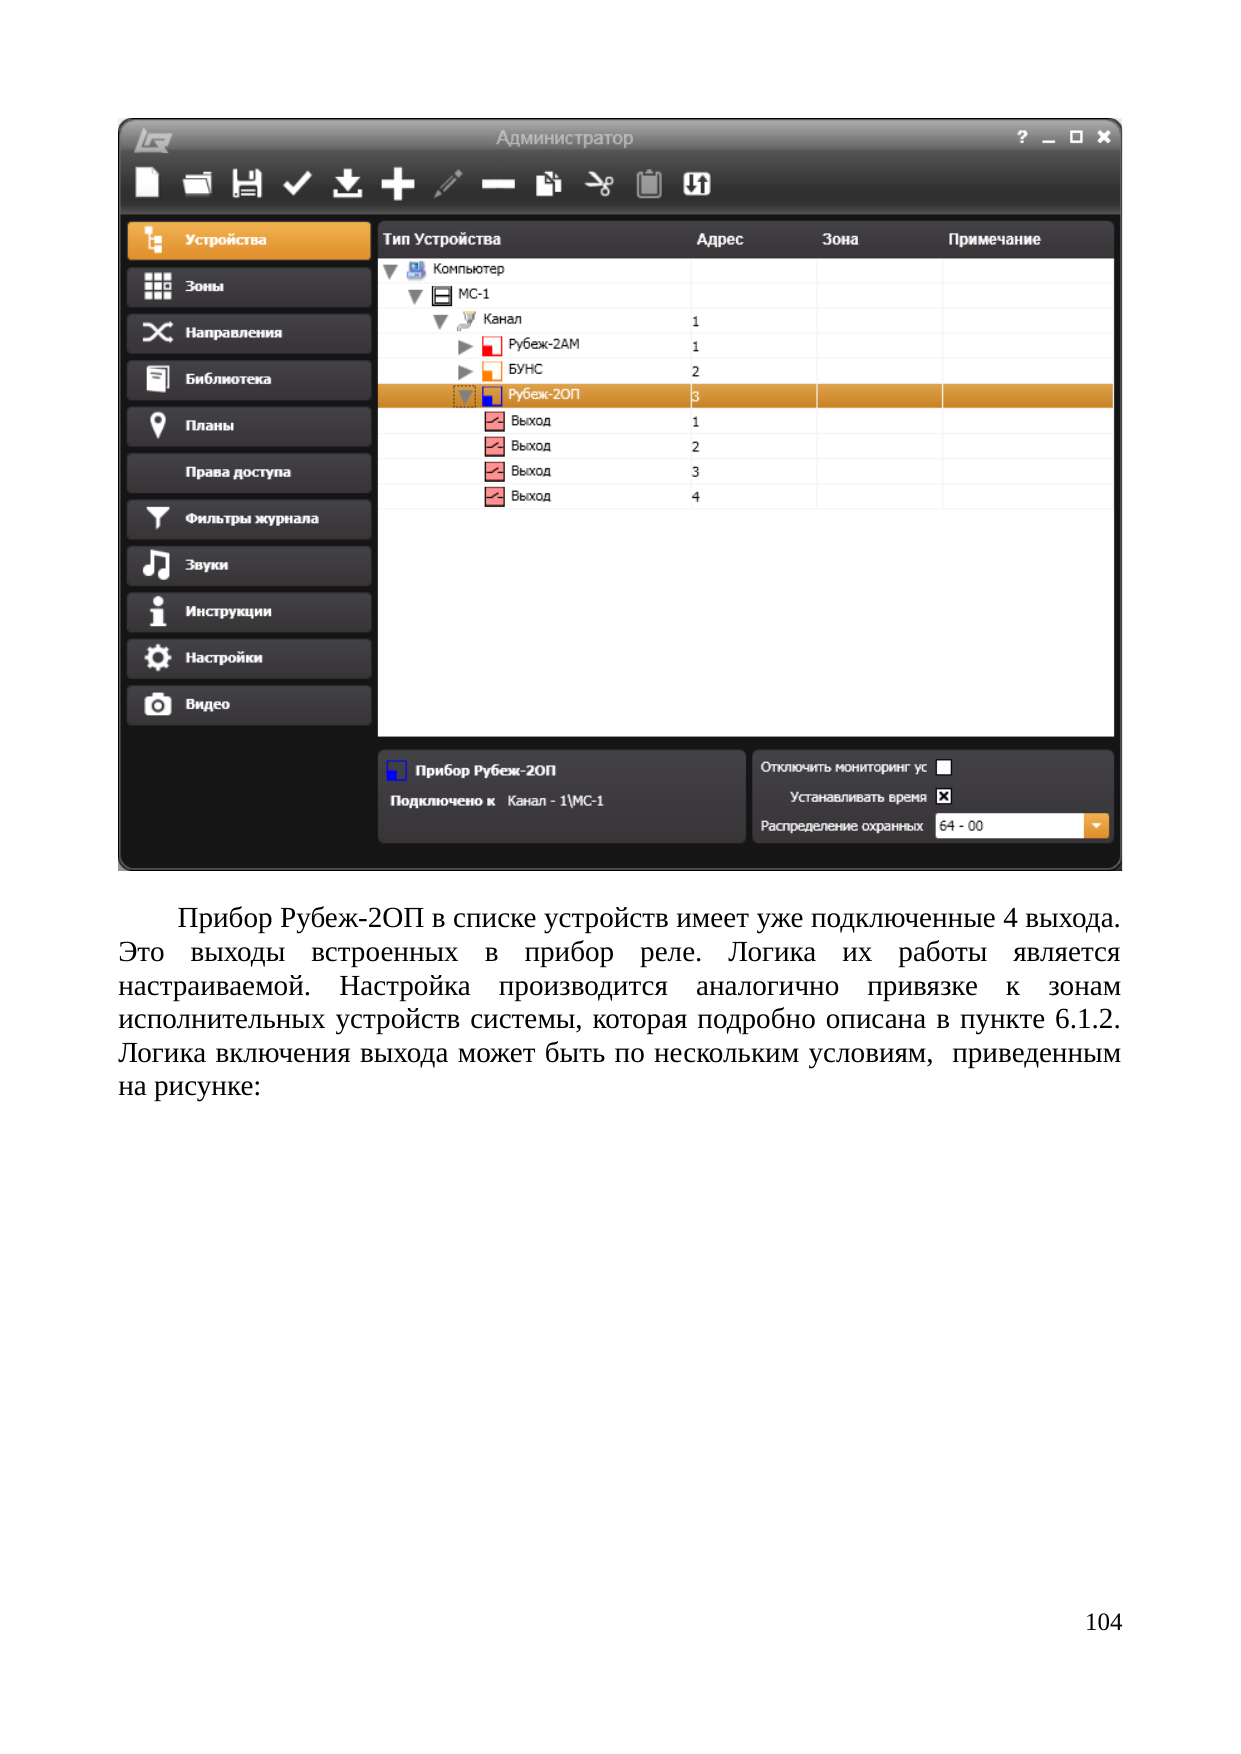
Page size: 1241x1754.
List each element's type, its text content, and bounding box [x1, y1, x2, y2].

picture [118, 118, 1123, 871]
text Прибор Рубеж-2ОП в списке устройств имеет уже подключенные 4 выхода. Это выходы встроенных в прибор реле. Логика их работы является настраиваемой. Настройка производится аналогично привязке к зонам исполнительных устройств системы, которая подробно описана в пункте 6.1.2. Логика включения выхода может быть по нескольким условиям, приведенным на рисунке: [118, 871, 1122, 1102]
